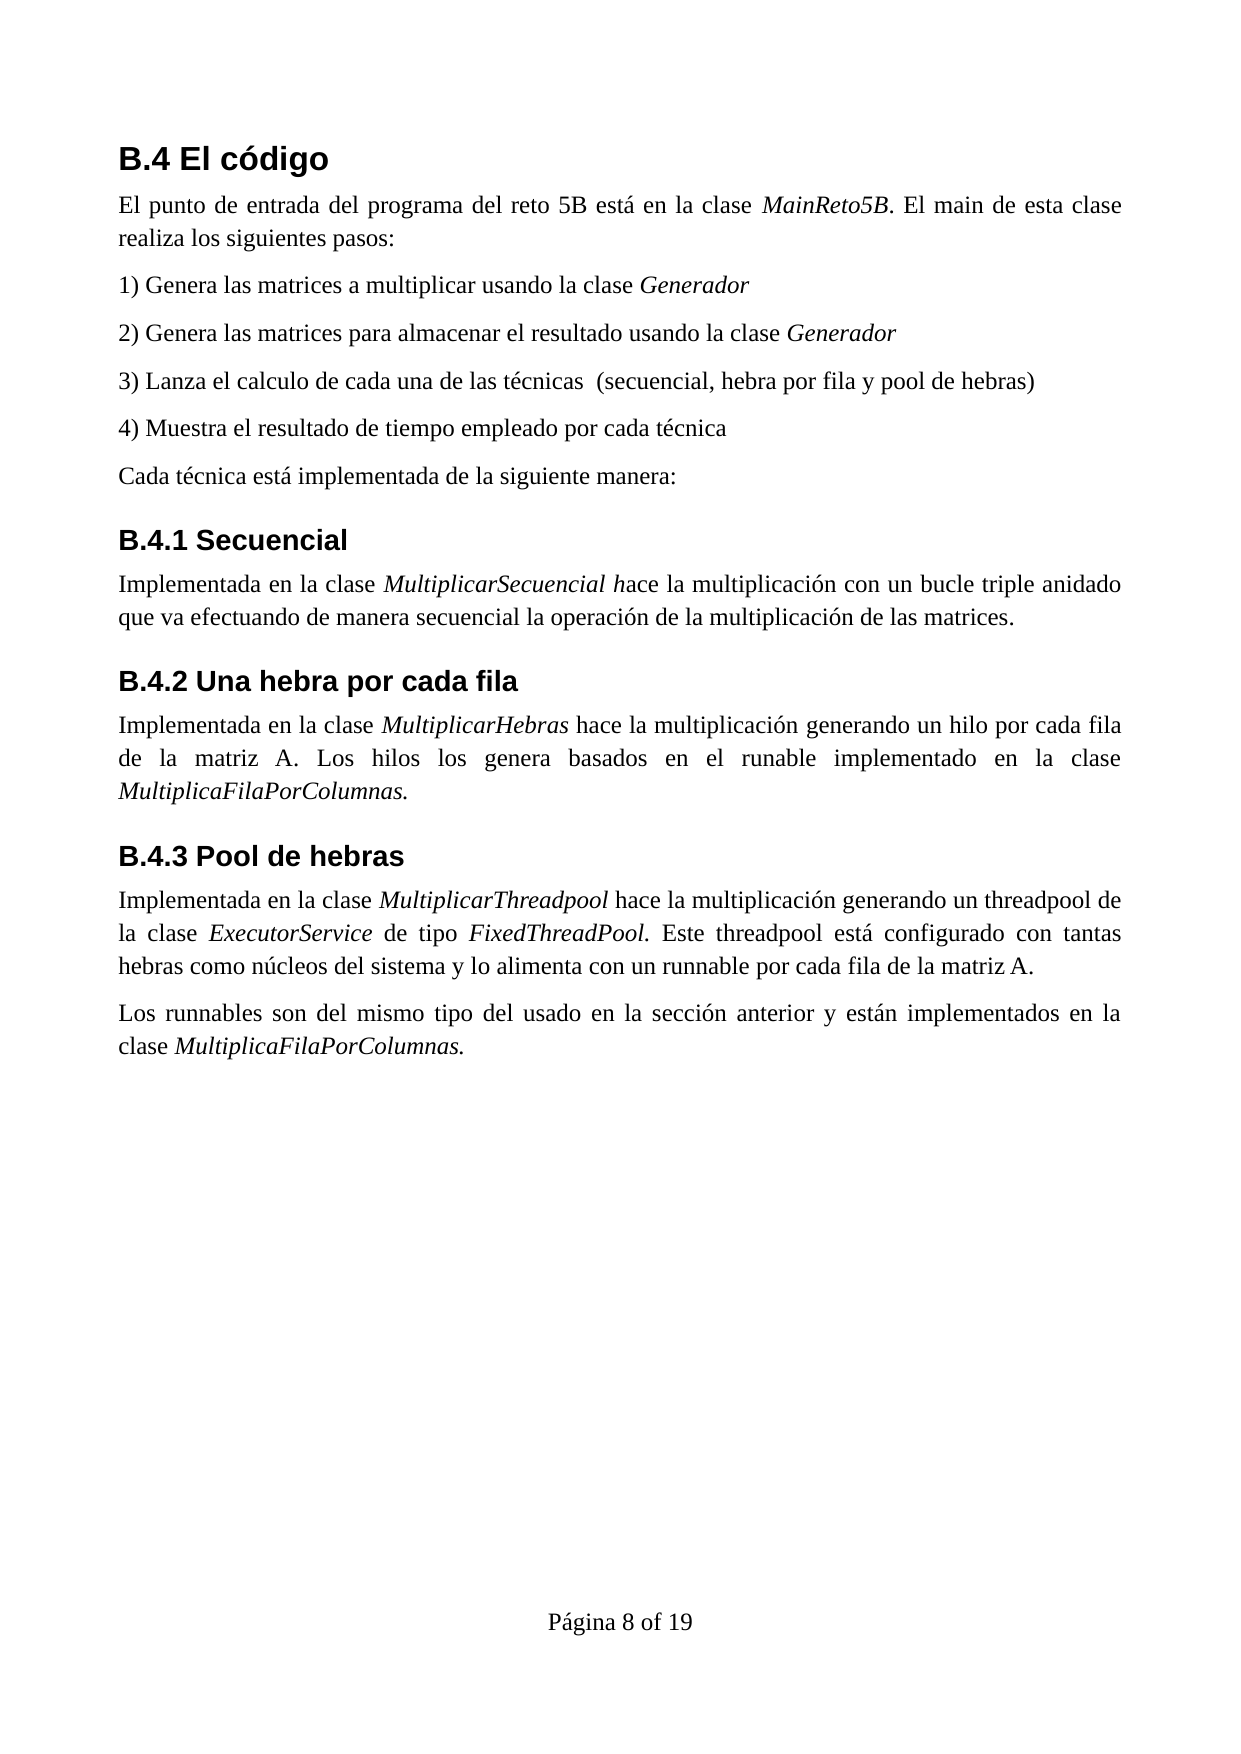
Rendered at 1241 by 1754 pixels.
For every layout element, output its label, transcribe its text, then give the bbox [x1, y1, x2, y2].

subtitle B.4.2 Una hebra por cada fila [118, 664, 1122, 698]
text 4) Muestra el resultado de tiempo empleado por cada técnica [118, 413, 1122, 442]
subtitle B.4.1 Secuencial [118, 523, 1122, 557]
subtitle B.4 El código [118, 139, 1122, 177]
text 2) Genera las matrices para almacenar el resultado usando la clase Generador [118, 318, 1122, 347]
text El punto de entrada del programa del reto 5B está en la clase MainReto5B. El main de esta clase realiza los siguientes pasos: [118, 190, 1122, 252]
text 1) Genera las matrices a multiplicar usando la clase Generador [118, 271, 1122, 299]
text Implementada en la clase MultiplicarHebras hace la multiplicación generando un hilo por cada fila de la matriz A. Los hilos los genera basados en el runable implementado en la clase MultiplicaFilaPorColumnas. [118, 710, 1122, 805]
text 3) Lanza el calculo de cada una de las técnicas (secuencial, hebra por fila y pool de hebras) [118, 366, 1122, 394]
subtitle B.4.3 Pool de hebras [118, 839, 1122, 872]
text Implementada en la clase MultiplicarSecuencial hace la multiplicación con un bucle triple anidado que va efectuando de manera secuencial la operación de la multiplicación de las matrices. [118, 569, 1122, 631]
text Implementada en la clase MultiplicarThreadpool hace la multiplicación generando un threadpool de la clase ExecutorService de tipo FixedThreadPool. Este threadpool está configurado con tantas hebras como núcleos del sistema y lo alimenta con un runnable por cada fila de la matriz A. [118, 885, 1122, 979]
text Cada técnica está implementada de la siguiente manera: [118, 461, 1122, 490]
text Los runnables son del mismo tipo del usado en la sección anterior y están implementados en la clase MultiplicaFilaPorColumnas. [118, 998, 1122, 1060]
